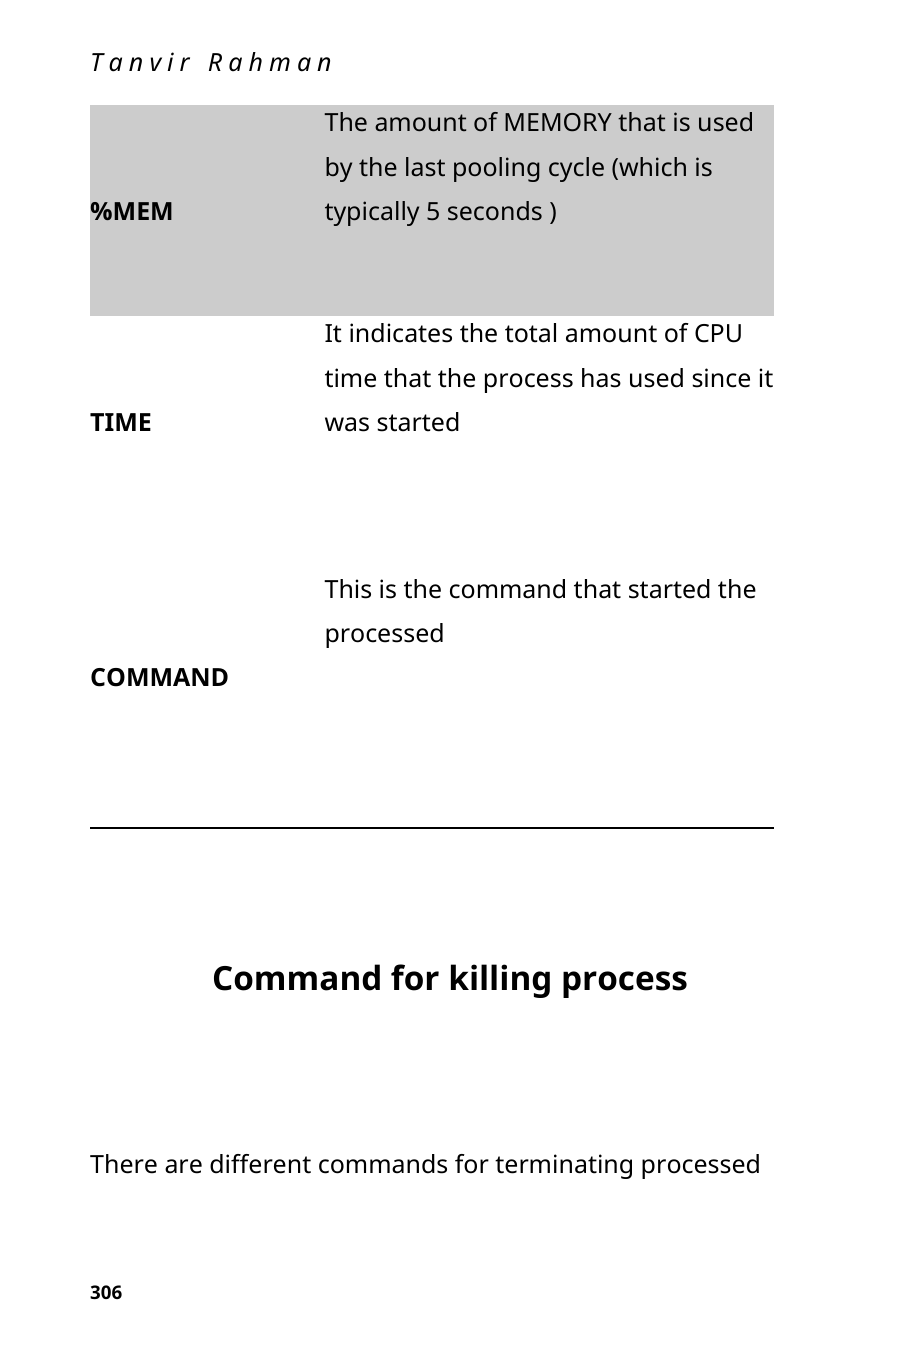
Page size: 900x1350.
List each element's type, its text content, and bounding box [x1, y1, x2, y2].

table_cell The amount of MEMORY that is used by the last pooling cycle (which is typically 5 seconds ) [324, 105, 774, 316]
table_cell TIME [90, 316, 324, 572]
table_cell This is the command that started the processed [324, 572, 774, 827]
text There are different commands for terminating processed [90, 1146, 810, 1180]
table_cell It indicates the total amount of CPU time that the process has used since it was started [324, 316, 774, 572]
text Command for killing process [90, 954, 810, 1000]
table_cell %MEM [90, 105, 324, 316]
table_cell COMMAND [90, 572, 324, 827]
